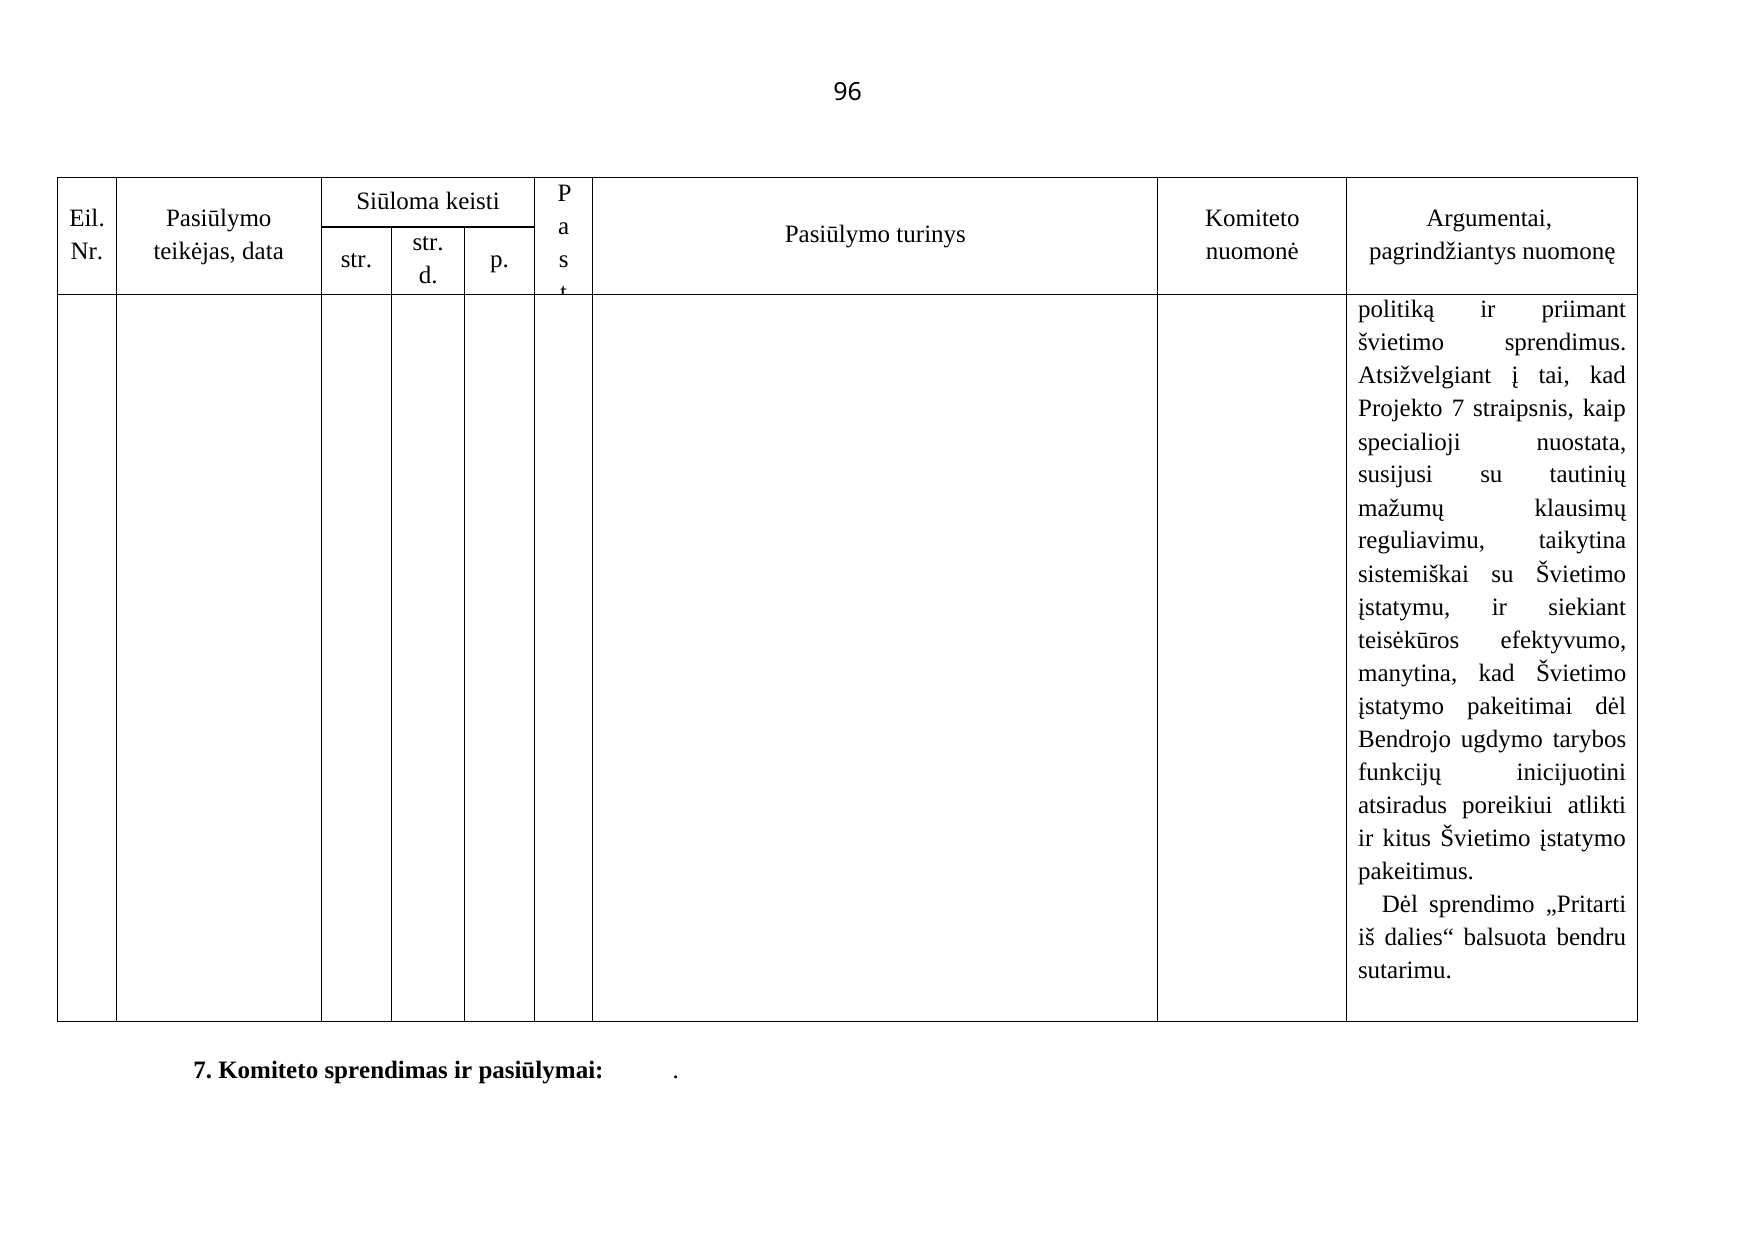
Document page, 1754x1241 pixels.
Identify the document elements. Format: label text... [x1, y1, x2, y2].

table_header Pastabos [535, 178, 592, 293]
table_cell str. d. [392, 228, 464, 293]
table_cell [322, 295, 391, 1021]
table_header Eil. Nr. [58, 178, 116, 293]
text 7. Komiteto sprendimas ir pasiūlymai: . [118, 1055, 1577, 1084]
table_cell [465, 295, 534, 1021]
table_cell p. [465, 228, 534, 293]
table_cell [593, 295, 1157, 1021]
table_cell [117, 295, 321, 1021]
table_cell [535, 295, 592, 1021]
table_header Argumentai, pagrindžiantys nuomonę [1347, 178, 1637, 293]
table_cell [58, 295, 116, 1021]
table_cell str. [322, 228, 391, 293]
table_cell [392, 295, 464, 1021]
table_cell politiką ir priimant švietimo sprendimus. Atsižvelgiant į tai, kad Projekto 7 straipsnis, kaip specialioji nuostata, susijusi su tautinių mažumų klausimų reguliavimu, taikytina sistemiškai su Švietimo įstatymu, ir siekiant teisėkūros efektyvumo, manytina, kad Švietimo įstatymo pakeitimai dėl Bendrojo ugdymo tarybos funkcijų inicijuotini atsiradus poreikiui atlikti ir kitus Švietimo įstatymo pakeitimus. Dėl sprendimo „Pritarti iš dalies“ balsuota bendru sutarimu. [1347, 295, 1637, 1021]
table_header Siūloma keisti [322, 178, 534, 226]
table_header Pasiūlymo turinys [593, 178, 1157, 293]
table_header Komiteto nuomonė [1158, 178, 1346, 293]
table_cell [1158, 295, 1346, 1021]
table_header Pasiūlymo teikėjas, data [117, 178, 321, 293]
